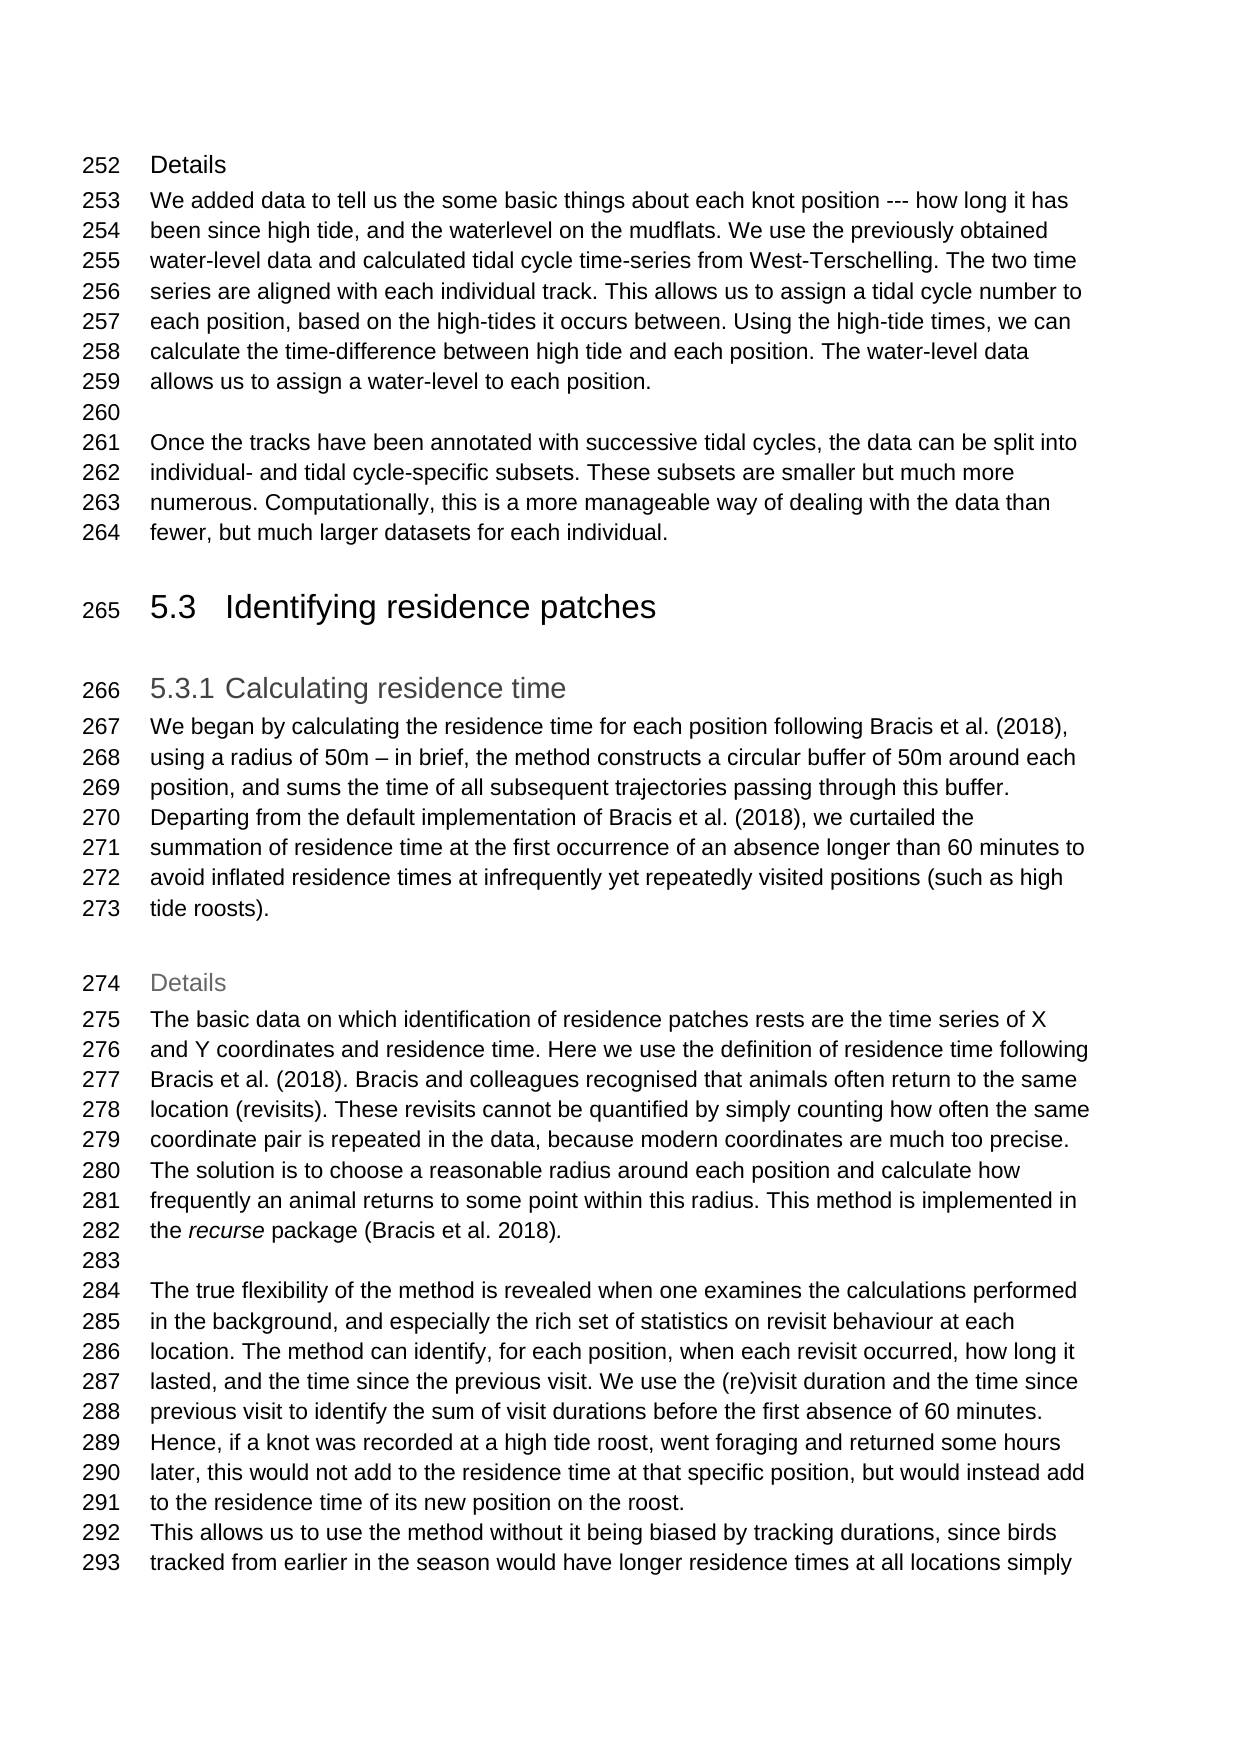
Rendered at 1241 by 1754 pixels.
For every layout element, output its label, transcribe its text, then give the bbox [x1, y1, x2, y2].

subtitle Details [150, 150, 1091, 179]
text The true flexibility of the method is revealed when one examines the calculations performed in the background, and especially the rich set of statistics on revisit behaviour at each location. The method can identify, for each position, when each revisit occurred, how long it lasted, and the time since the previous visit. We use the (re)visit duration and the time since previous visit to identify the sum of visit durations before the first absence of 60 minutes. Hence, if a knot was recorded at a high tide roost, went foraging and returned some hours later, this would not add to the residence time at that specific position, but would instead add to the residence time of its new position on the roost. [150, 1277, 1091, 1515]
text We added data to tell us the some basic things about each knot position --- how long it has been since high tide, and the waterlevel on the mudflats. We use the previously obtained water-level data and calculated tidal cycle time-series from West-Terschelling. The two time series are aligned with each individual track. This allows us to assign a tidal cycle number to each position, based on the high-tides it occurs between. Using the high-tide times, we can calculate the time-difference between high tide and each position. The water-level data allows us to assign a water-level to each position. [150, 187, 1091, 395]
text Once the tracks have been annotated with successive tidal cycles, the data can be split into individual- and tidal cycle-specific subsets. These subsets are smaller but much more numerous. Computationally, this is a more manageable way of dealing with the data than fewer, but much larger datasets for each individual. [150, 429, 1091, 546]
subtitle Details [150, 968, 1091, 997]
subtitle Calculating residence time [150, 671, 1091, 705]
text We began by calculating the residence time for each position following Bracis et al. (2018), using a radius of 50m – in brief, the method constructs a circular buffer of 50m around each position, and sums the time of all subsequent trajectories passing through this buffer. Departing from the default implementation of Bracis et al. (2018), we curtailed the summation of residence time at the first occurrence of an absence longer than 60 minutes to avoid inflated residence times at infrequently yet repeatedly visited positions (such as high tide roosts). [150, 713, 1091, 921]
text The basic data on which identification of residence patches rests are the time series of X and Y coordinates and residence time. Here we use the definition of residence time following Bracis et al. (2018). Bracis and colleagues recognised that animals often return to the same location (revisits). These revisits cannot be quantified by simply counting how often the same coordinate pair is repeated in the data, because modern coordinates are much too precise. The solution is to choose a reasonable radius around each position and calculate how frequently an animal returns to some point within this radius. This method is implemented in the recurse package (Bracis et al. 2018). [150, 1006, 1091, 1243]
text This allows us to use the method without it being biased by tracking durations, since birds tracked from earlier in the season would have longer residence times at all locations simply [150, 1519, 1091, 1576]
subtitle Identifying residence patches [150, 587, 1091, 626]
